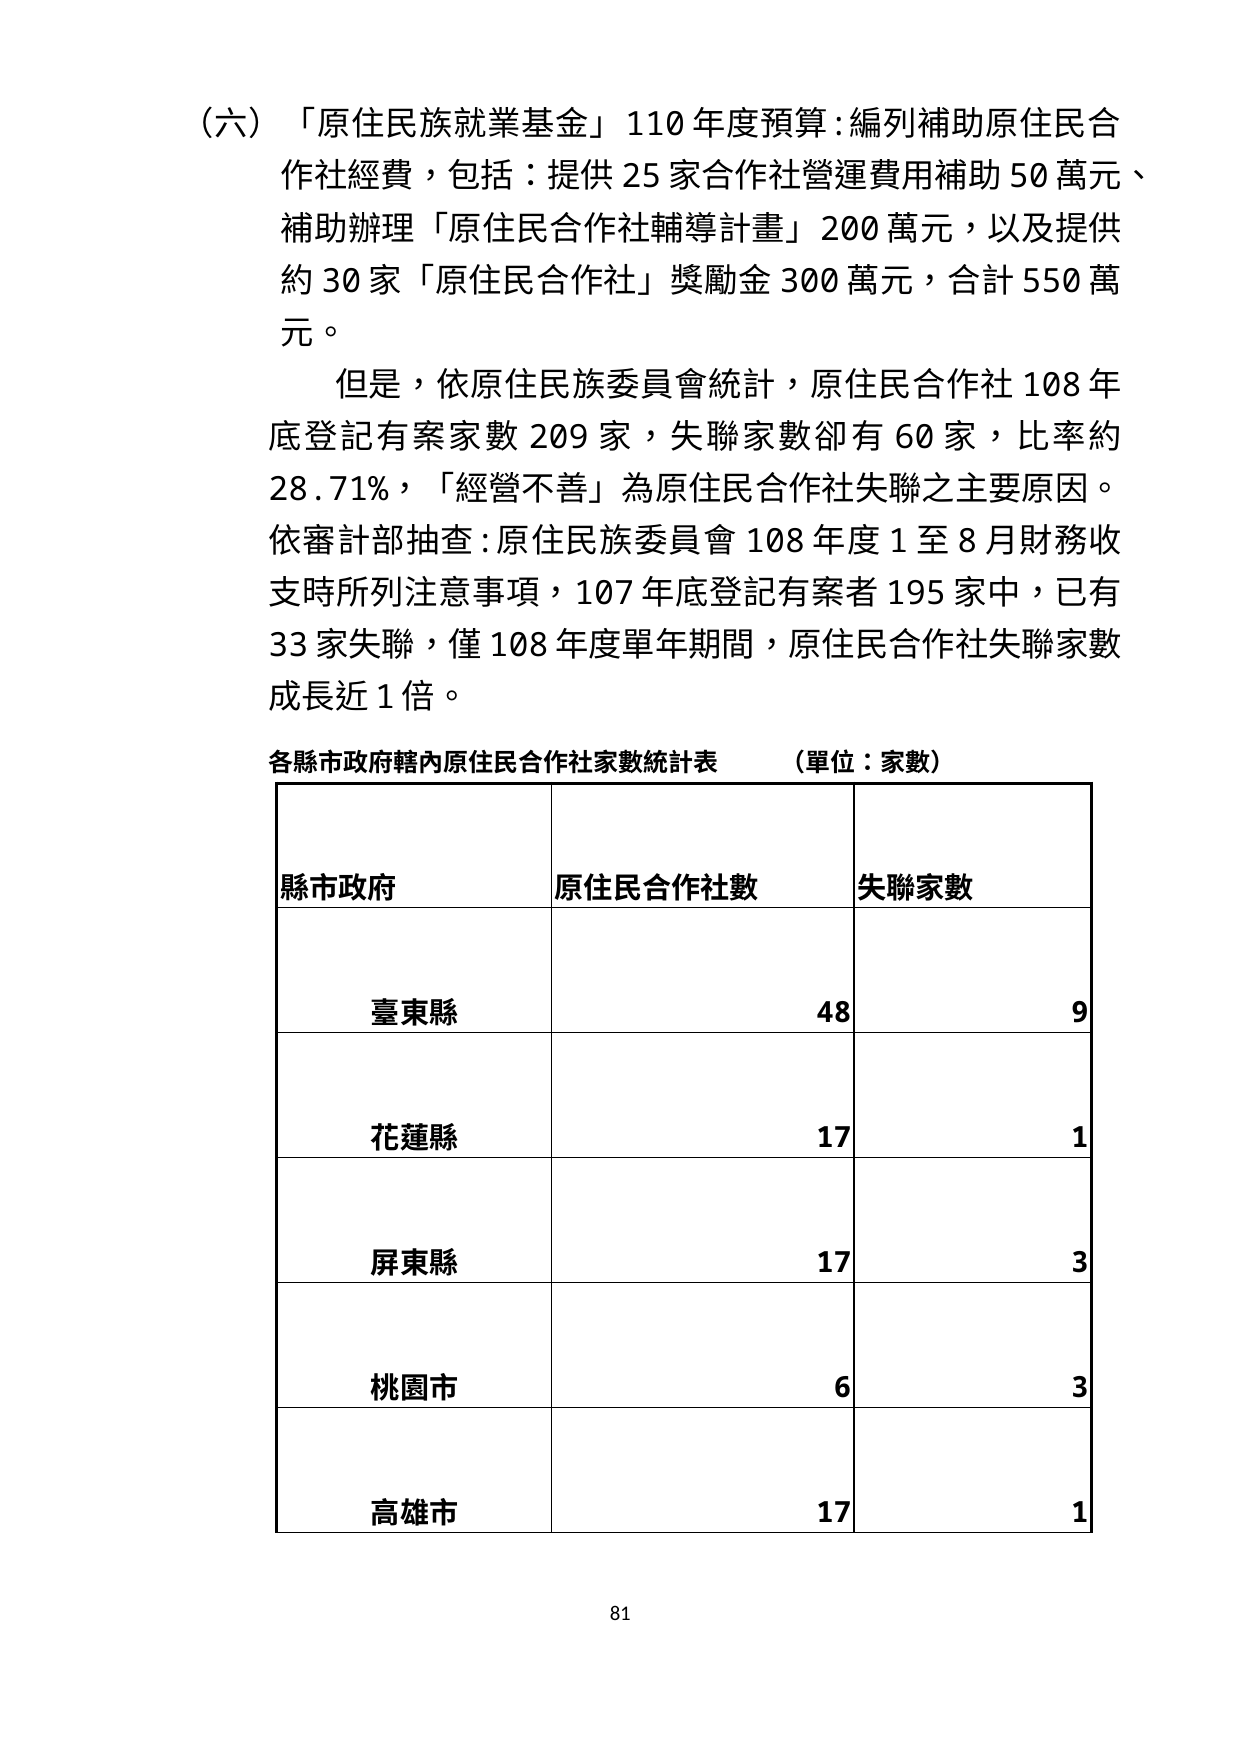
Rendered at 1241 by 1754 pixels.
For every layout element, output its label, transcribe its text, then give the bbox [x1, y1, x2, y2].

text 各縣市政府轄內原住民合作社家數統計表 （單位：家數） [268, 719, 1122, 782]
table_cell 花蓮縣 [278, 1033, 551, 1157]
table_cell 17 [552, 1408, 853, 1532]
table_cell 3 [855, 1158, 1090, 1282]
table_cell 高雄市 [278, 1408, 551, 1532]
table_header 縣市政府 [278, 785, 551, 907]
table_header 失聯家數 [855, 785, 1090, 907]
table_cell 48 [552, 908, 853, 1032]
table_cell 9 [855, 908, 1090, 1032]
table_cell 1 [855, 1408, 1090, 1532]
table_cell 17 [552, 1158, 853, 1282]
table_header 原住民合作社數 [552, 785, 853, 907]
table_cell 17 [552, 1033, 853, 1157]
table_cell 3 [855, 1283, 1090, 1407]
table_cell 屏東縣 [278, 1158, 551, 1282]
table_cell 桃園市 [278, 1283, 551, 1407]
table_cell 1 [855, 1033, 1090, 1157]
text （六）「原住民族就業基金」110年度預算:編列補助原住民合作社經費，包括：提供25家合作社營運費用補助50萬元、補助辦理「原住民合作社輔導計畫」200萬元，以及提供約30家「原住民合作社」獎勵金300萬元，合計550萬元。 [181, 94, 1122, 354]
table_cell 6 [552, 1283, 853, 1407]
text 但是，依原住民族委員會統計，原住民合作社108年底登記有案家數209家，失聯家數卻有60家，比率約28.71%，「經營不善」為原住民合作社失聯之主要原因。依審計部抽查:原住民族委員會108年度1至8月財務收支時所列注意事項，107年底登記有案者195家中，已有33家失聯，僅108年度單年期間，原住民合作社失聯家數成長近1倍。 [268, 354, 1122, 719]
table_cell 臺東縣 [278, 908, 551, 1032]
